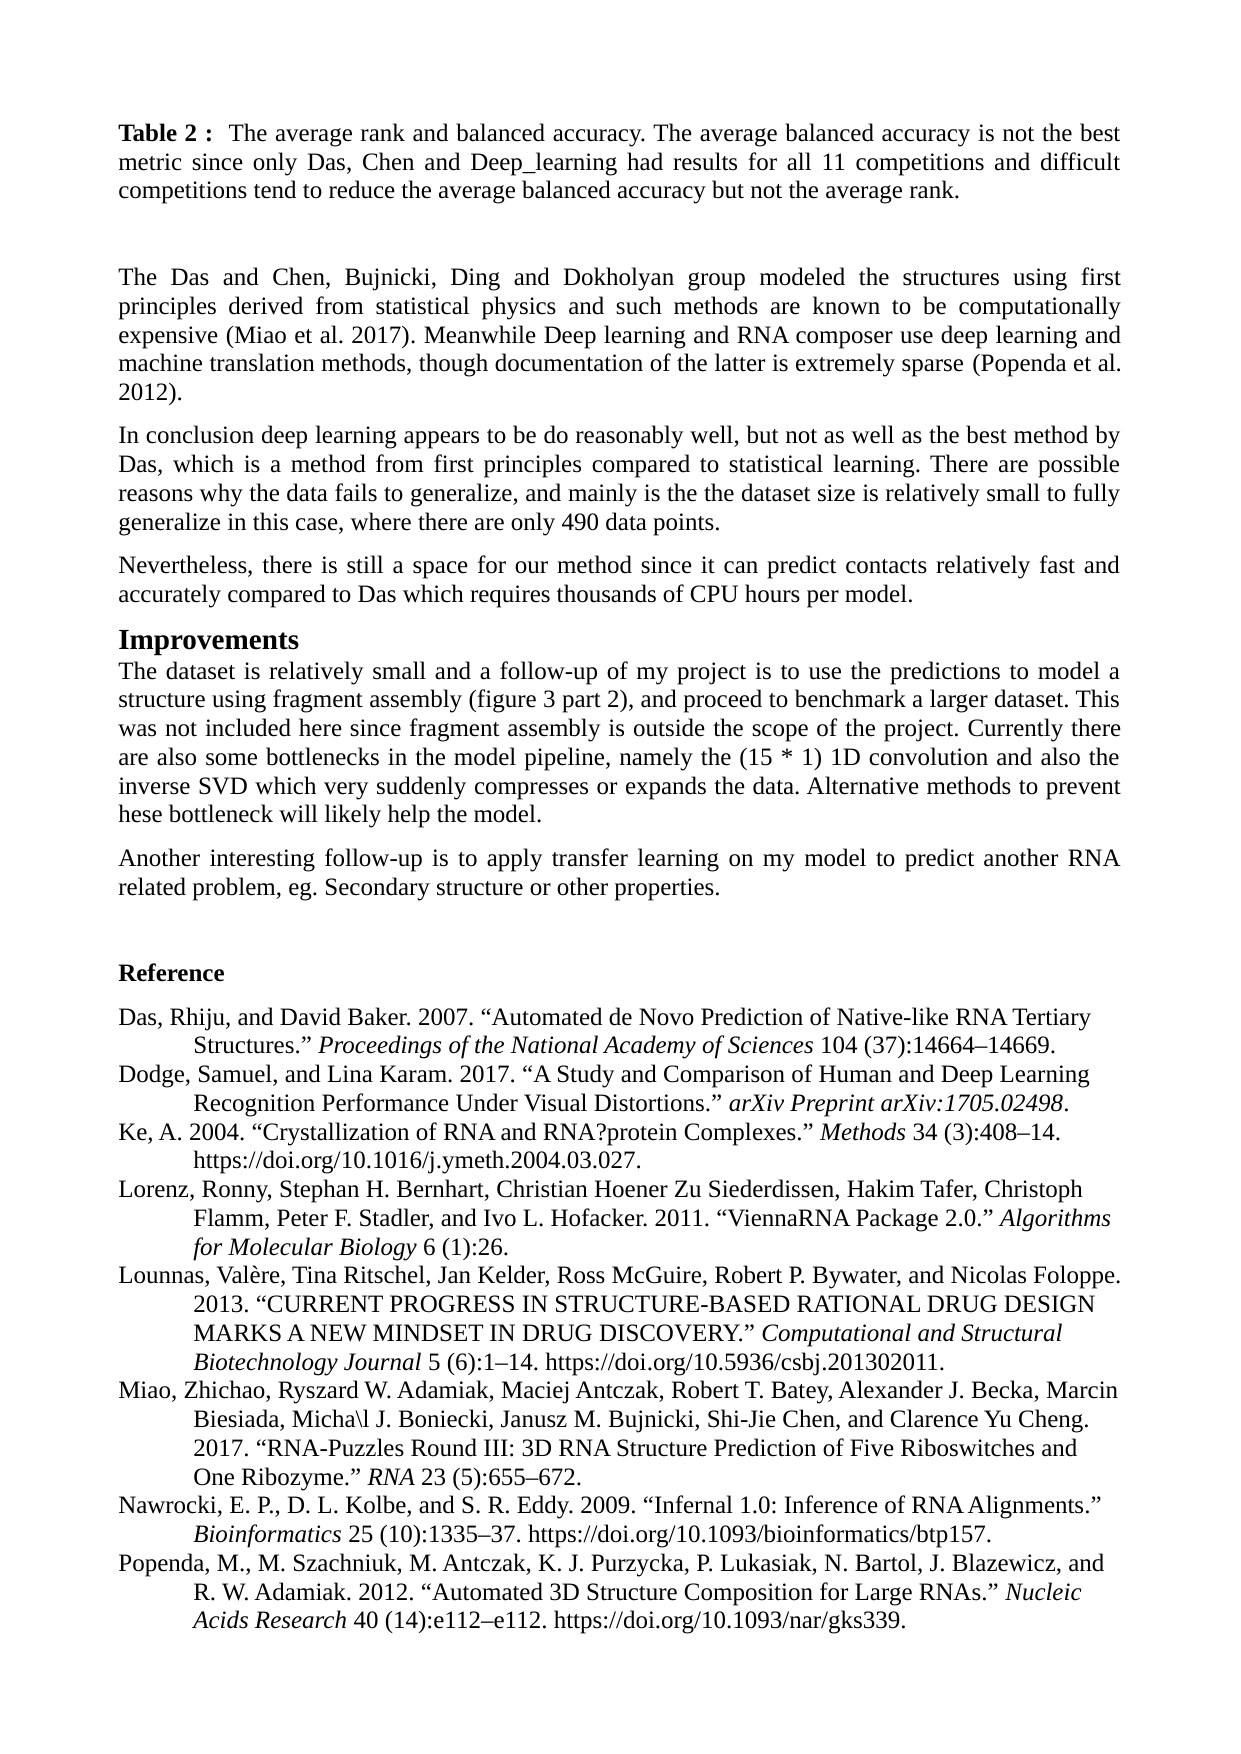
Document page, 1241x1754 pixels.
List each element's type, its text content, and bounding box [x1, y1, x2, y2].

text Popenda, M., M. Szachniuk, M. Antczak, K. J. Purzycka, P. Lukasiak, N. Bartol, J. Blazewicz, and R. W. Adamiak. 2012. “Automated 3D Structure Composition for Large RNAs.” Nucleic Acids Research 40 (14):e112–e112. https://doi.org/10.1093/nar/gks339. [118, 1548, 1122, 1634]
text In conclusion deep learning appears to be do reasonably well, but not as well as the best method by Das, which is a method from first principles compared to statistical learning. There are possible reasons why the data fails to generalize, and mainly is the the dataset size is relatively small to fully generalize in this case, where there are only 490 data points. [118, 421, 1122, 536]
text Improvements The dataset is relatively small and a follow-up of my project is to use the predictions to model a structure using fragment assembly (figure 3 part 2), and proceed to benchmark a larger dataset. This was not included here since fragment assembly is outside the scope of the project. Currently there are also some bottlenecks in the model pipeline, namely the (15 * 1) 1D convolution and also the inverse SVD which very suddenly compresses or expands the data. Alternative methods to prevent hese bottleneck will likely help the model. [118, 622, 1122, 828]
text Ke, A. 2004. “Crystallization of RNA and RNA?protein Complexes.” Methods 34 (3):408–14. https://doi.org/10.1016/j.ymeth.2004.03.027. [118, 1117, 1122, 1174]
text Dodge, Samuel, and Lina Karam. 2017. “A Study and Comparison of Human and Deep Learning Recognition Performance Under Visual Distortions.” arXiv Preprint arXiv:1705.02498. [118, 1059, 1122, 1117]
text The Das and Chen, Bujnicki, Ding and Dokholyan group modeled the structures using first principles derived from statistical physics and such methods are known to be computationally expensive (Miao et al. 2017). Meanwhile Deep learning and RNA composer use deep learning and machine translation methods, though documentation of the latter is extremely sparse (Popenda et al. 2012). [118, 262, 1122, 406]
text Das, Rhiju, and David Baker. 2007. “Automated de Novo Prediction of Native-like RNA Tertiary Structures.” Proceedings of the National Academy of Sciences 104 (37):14664–14669. [118, 1002, 1122, 1059]
text Lounnas, Valère, Tina Ritschel, Jan Kelder, Ross McGuire, Robert P. Bywater, and Nicolas Foloppe. 2013. “CURRENT PROGRESS IN STRUCTURE-BASED RATIONAL DRUG DESIGN MARKS A NEW MINDSET IN DRUG DISCOVERY.” Computational and Structural Biotechnology Journal 5 (6):1–14. https://doi.org/10.5936/csbj.201302011. [118, 1260, 1122, 1375]
text Nawrocki, E. P., D. L. Kolbe, and S. R. Eddy. 2009. “Infernal 1.0: Inference of RNA Alignments.” Bioinformatics 25 (10):1335–37. https://doi.org/10.1093/bioinformatics/btp157. [118, 1490, 1122, 1548]
text Table 2 : The average rank and balanced accuracy. The average balanced accuracy is not the best metric since only Das, Chen and Deep_learning had results for all 11 competitions and difficult competitions tend to reduce the average balanced accuracy but not the average rank. [118, 118, 1122, 204]
text Miao, Zhichao, Ryszard W. Adamiak, Maciej Antczak, Robert T. Batey, Alexander J. Becka, Marcin Biesiada, Micha\l J. Boniecki, Janusz M. Bujnicki, Shi-Jie Chen, and Clarence Yu Cheng. 2017. “RNA-Puzzles Round III: 3D RNA Structure Prediction of Five Riboswitches and One Ribozyme.” RNA 23 (5):655–672. [118, 1375, 1122, 1490]
text Another interesting follow-up is to apply transfer learning on my model to predict another RNA related problem, eg. Secondary structure or other properties. [118, 843, 1122, 900]
text Lorenz, Ronny, Stephan H. Bernhart, Christian Hoener Zu Siederdissen, Hakim Tafer, Christoph Flamm, Peter F. Stadler, and Ivo L. Hofacker. 2011. “ViennaRNA Package 2.0.” Algorithms for Molecular Biology 6 (1):26. [118, 1174, 1122, 1260]
text Reference [118, 958, 1122, 987]
text Nevertheless, there is still a space for our method since it can predict contacts relatively fast and accurately compared to Das which requires thousands of CPU hours per model. [118, 550, 1122, 608]
